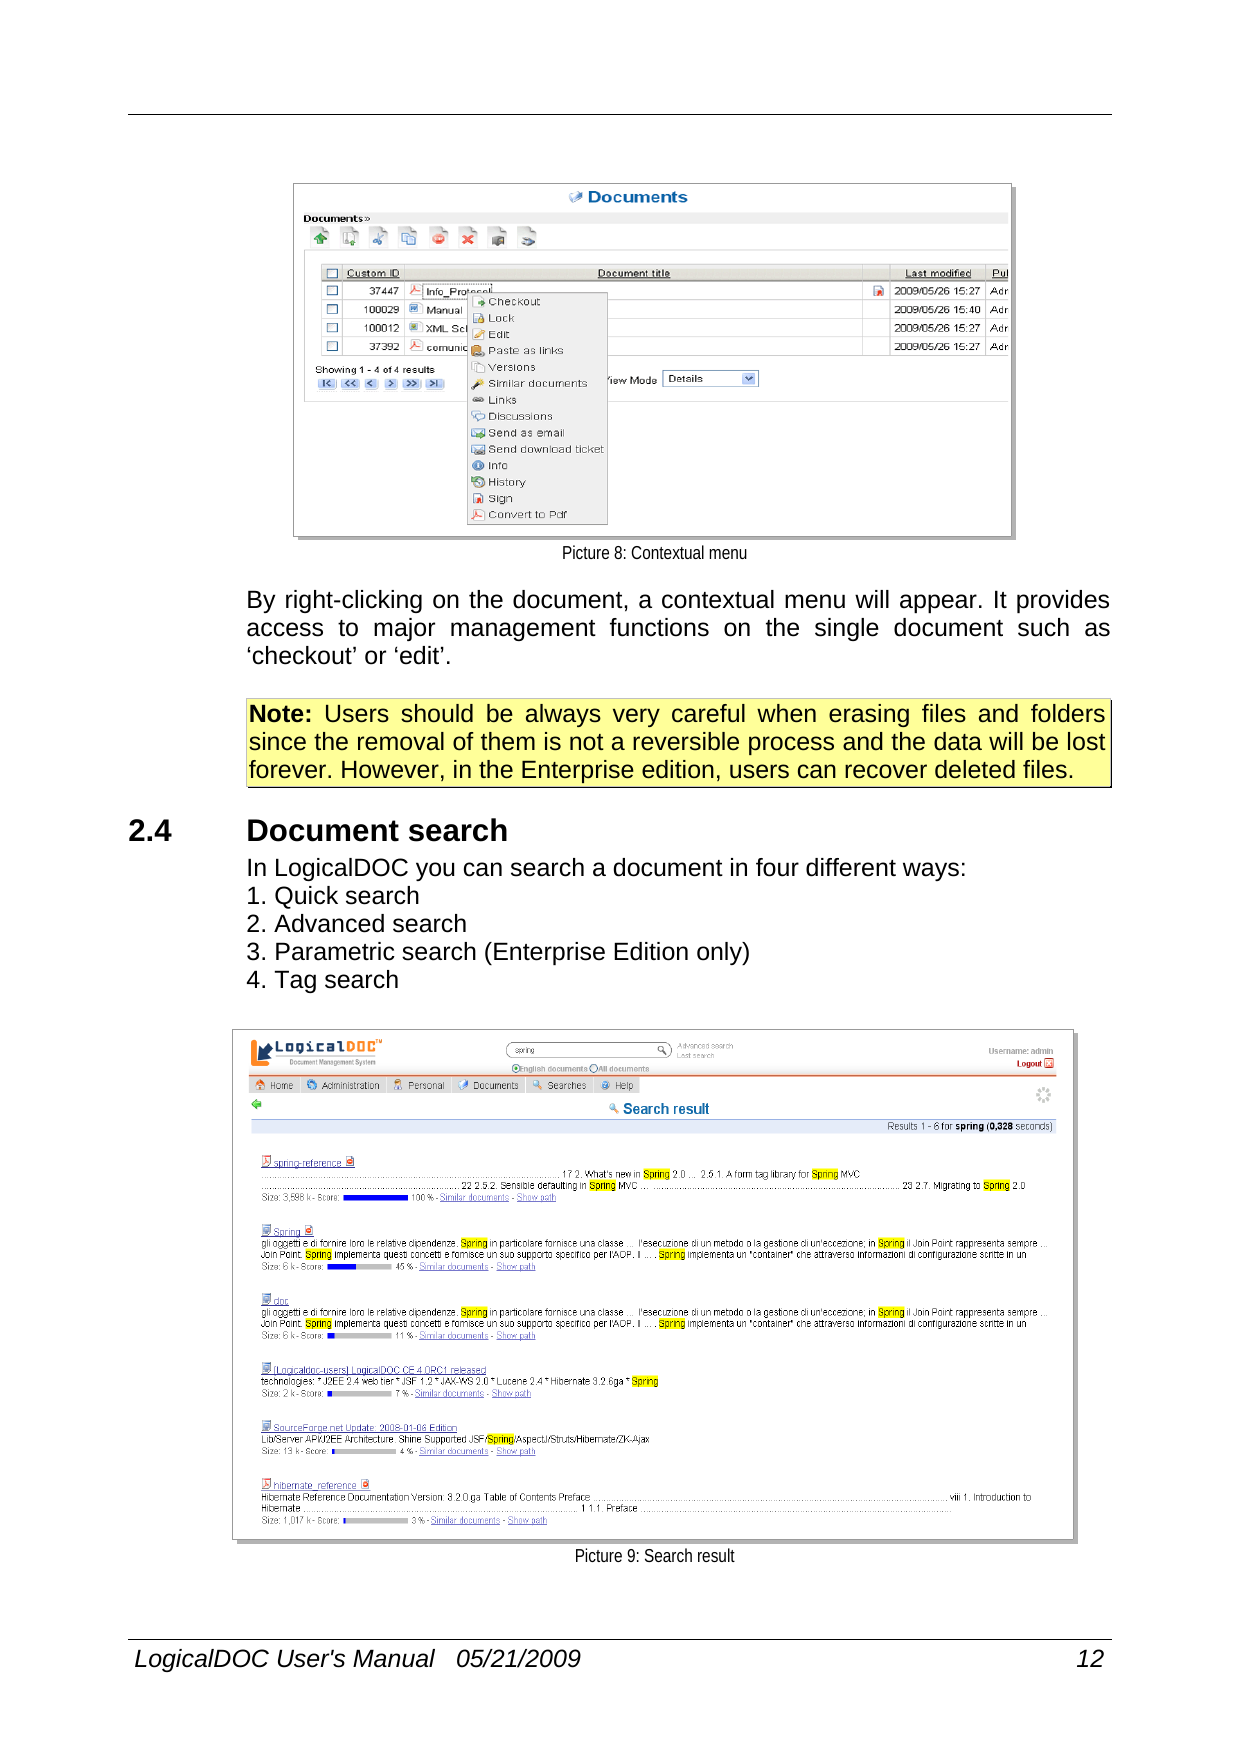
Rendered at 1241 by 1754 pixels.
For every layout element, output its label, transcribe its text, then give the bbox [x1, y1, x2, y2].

text By right-clicking on the document, a contextual menu will appear. It provides access to major management functions on the single document such as ‘checkout’ or ‘edit’. [246, 150, 1112, 670]
text 4. Tag search [246, 966, 1112, 994]
text Picture 8: Contextual menu [291, 182, 1018, 561]
text 1. Quick search [246, 882, 1112, 910]
text Note: Users should be always very careful when erasing files and folders since the removal of them is not a reversible process and the data will be lost forever. However, in the Enterprise edition, users can recover deleted files. [247, 699, 1110, 786]
text 2. Advanced search [246, 910, 1112, 938]
text Picture 9: Search result [232, 1540, 1077, 1567]
picture [248, 1037, 1057, 1530]
subtitle Document search [128, 813, 1112, 848]
text In LogicalDOC you can search a document in four different ways: [246, 854, 1112, 882]
text 3. Parametric search (Enterprise Edition only) [246, 938, 1112, 966]
